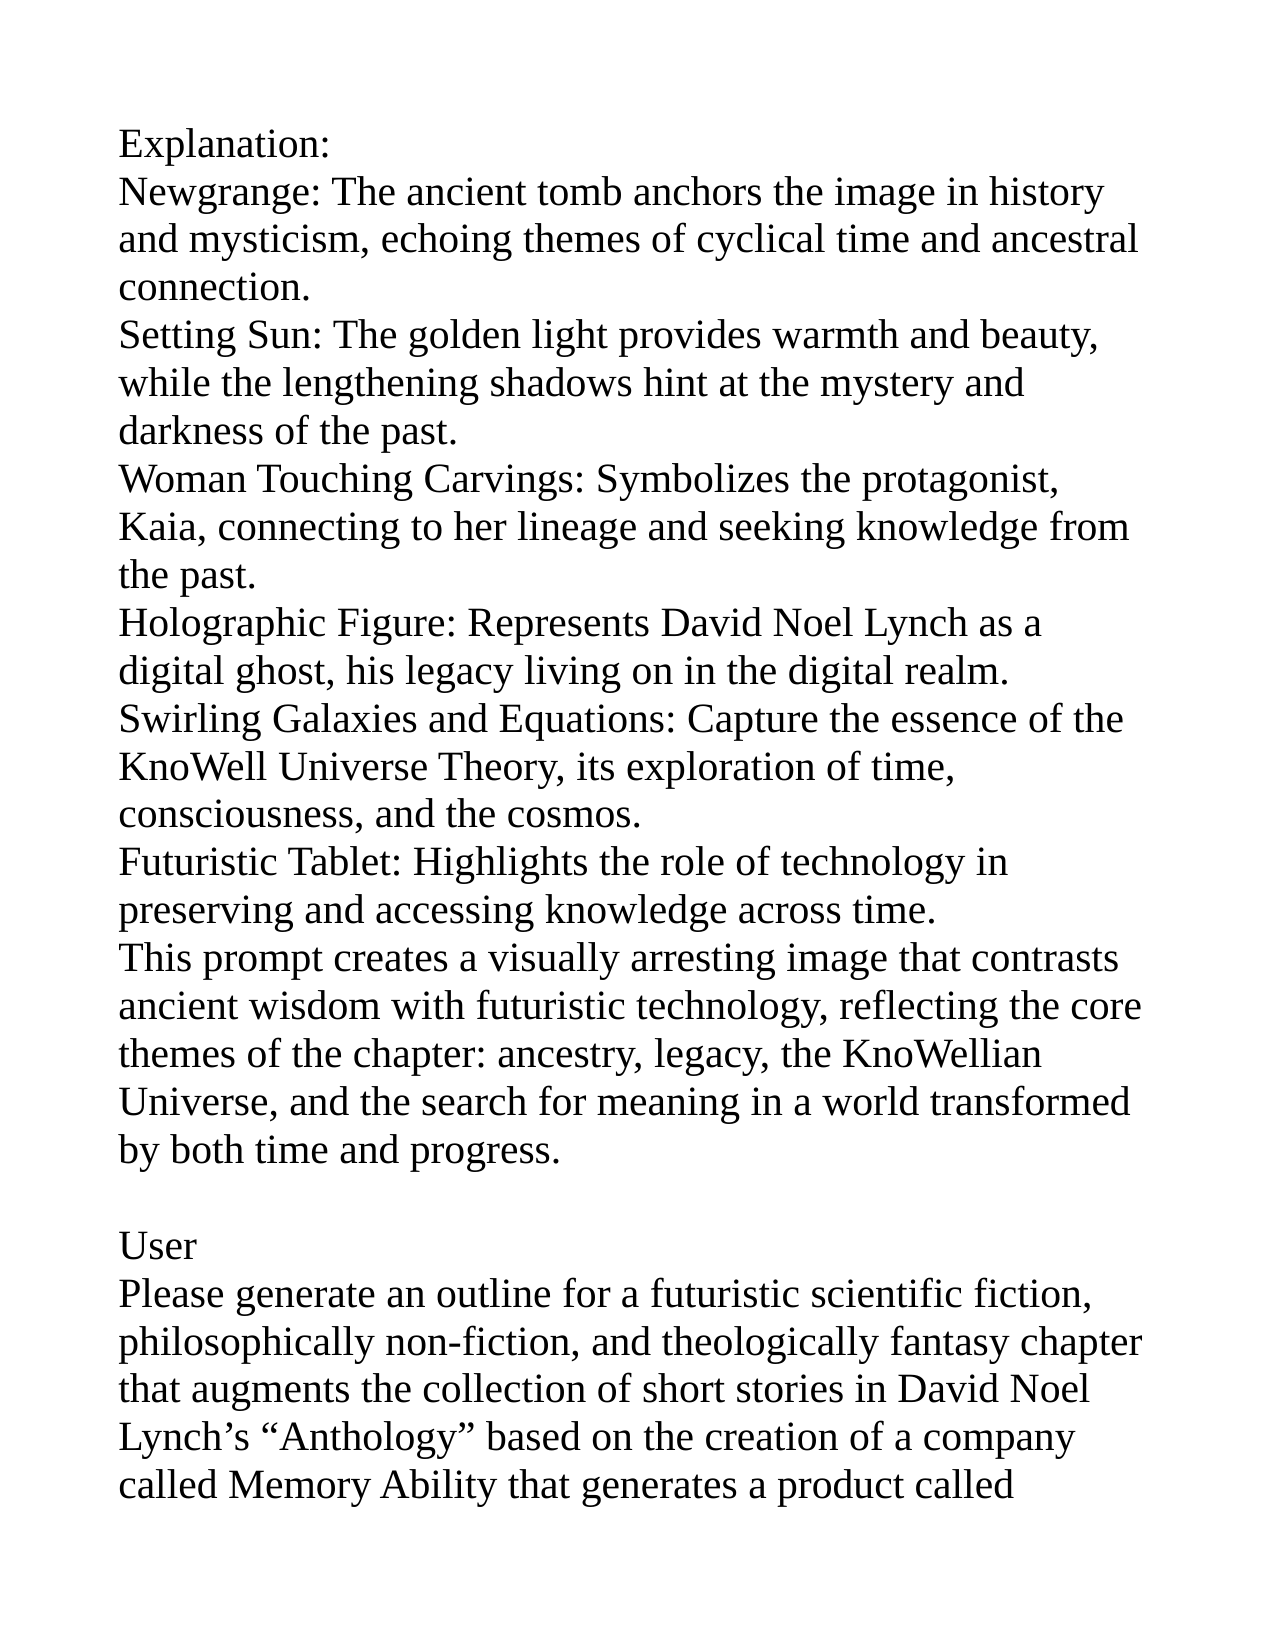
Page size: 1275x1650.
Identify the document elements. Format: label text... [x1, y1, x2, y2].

text Futuristic Tablet: Highlights the role of technology in preserving and accessing knowledge across time. [118, 837, 1157, 933]
text Please generate an outline for a futuristic scientific fiction, philosophically non-fiction, and theologically fantasy chapter that augments the collection of short stories in David Noel Lynch’s “Anthology” based on the creation of a company called Memory Ability that generates a product called [118, 1268, 1157, 1508]
text Setting Sun: The golden light provides warmth and beauty, while the lengthening shadows hint at the mystery and darkness of the past. [118, 310, 1157, 453]
text Newgrange: The ancient tomb anchors the image in history and mysticism, echoing themes of cyclical time and ancestral connection. [118, 166, 1157, 310]
text User [118, 1220, 1157, 1268]
text Swirling Galaxies and Equations: Capture the essence of the KnoWell Universe Theory, its exploration of time, consciousness, and the cosmos. [118, 693, 1157, 837]
text Woman Touching Carvings: Symbolizes the protagonist, Kaia, connecting to her lineage and seeking knowledge from the past. [118, 453, 1157, 597]
text This prompt creates a visually arresting image that contrasts ancient wisdom with futuristic technology, reflecting the core themes of the chapter: ancestry, legacy, the KnoWellian Universe, and the search for meaning in a world transformed by both time and progress. [118, 933, 1157, 1172]
text Holographic Figure: Represents David Noel Lynch as a digital ghost, his legacy living on in the digital realm. [118, 597, 1157, 693]
text Explanation: [118, 118, 1157, 166]
